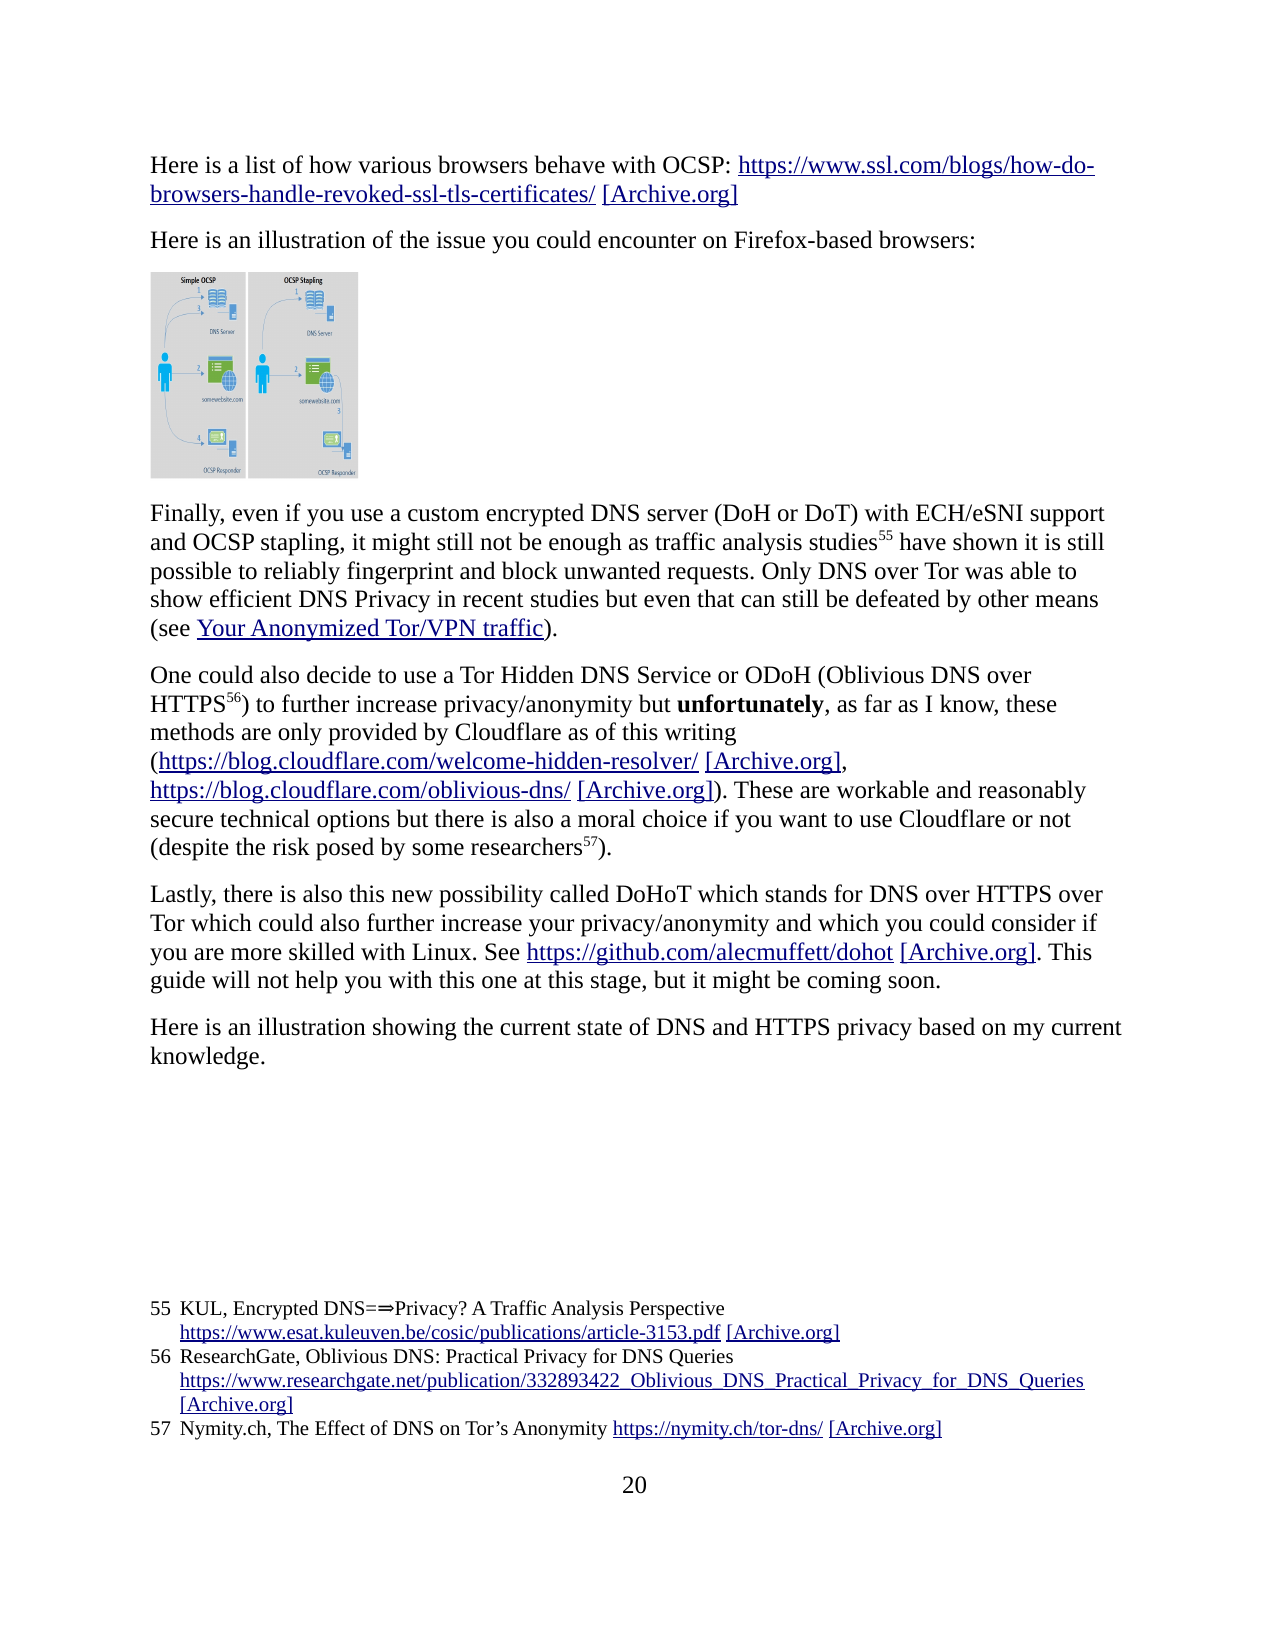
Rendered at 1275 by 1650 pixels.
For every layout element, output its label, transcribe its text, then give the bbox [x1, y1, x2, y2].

text Nymity.ch, The Effect of DNS on Tor’s Anonymity https://nymity.ch/tor-dns/ [Archive.org] [150, 1416, 1125, 1440]
text Finally, even if you use a custom encrypted DNS server (DoH or DoT) with ECH/eSNI support and OCSP stapling, it might still not be enough as traffic analysis studies have shown it is still possible to reliably fingerprint and block unwanted requests. Only DNS over Tor was able to show efficient DNS Privacy in recent studies but even that can still be defeated by other means (see Your Anonymized Tor/VPN traffic). [150, 498, 1125, 642]
picture [150, 272, 359, 481]
text Here is a list of how various browsers behave with OCSP: https://www.ssl.com/blogs/how-do-browsers-handle-revoked-ssl-tls-certificates/ [Archive.org] [150, 150, 1125, 207]
text Lastly, there is also this new possibility called DoHoT which stands for DNS over HTTPS over Tor which could also further increase your privacy/anonymity and which you could consider if you are more skilled with Linux. See https://github.com/alecmuffett/dohot [Archive.org]. This guide will not help you with this one at this stage, but it might be coming soon. [150, 879, 1125, 994]
text One could also decide to use a Tor Hidden DNS Service or ODoH (Oblivious DNS over HTTPS) to further increase privacy/anonymity but unfortunately, as far as I know, these methods are only provided by Cloudflare as of this writing (https://blog.cloudflare.com/welcome-hidden-resolver/ [Archive.org], https://blog.cloudflare.com/oblivious-dns/ [Archive.org]). These are workable and reasonably secure technical options but there is also a moral choice if you want to use Cloudflare or not (despite the risk posed by some researchers). [150, 660, 1125, 861]
text KUL, Encrypted DNS=⇒Privacy? A Traffic Analysis Perspective https://www.esat.kuleuven.be/cosic/publications/article-3153.pdf [Archive.org] [150, 1296, 1125, 1344]
text Here is an illustration of the issue you could encounter on Firefox-based browsers: [150, 225, 1125, 254]
text Here is an illustration showing the current state of DNS and HTTPS privacy based on my current knowledge. [150, 1012, 1125, 1069]
text ResearchGate, Oblivious DNS: Practical Privacy for DNS Queries https://www.researchgate.net/publication/332893422_Oblivious_DNS_Practical_Privacy_for_DNS_Queries [Archive.org] [150, 1344, 1125, 1416]
